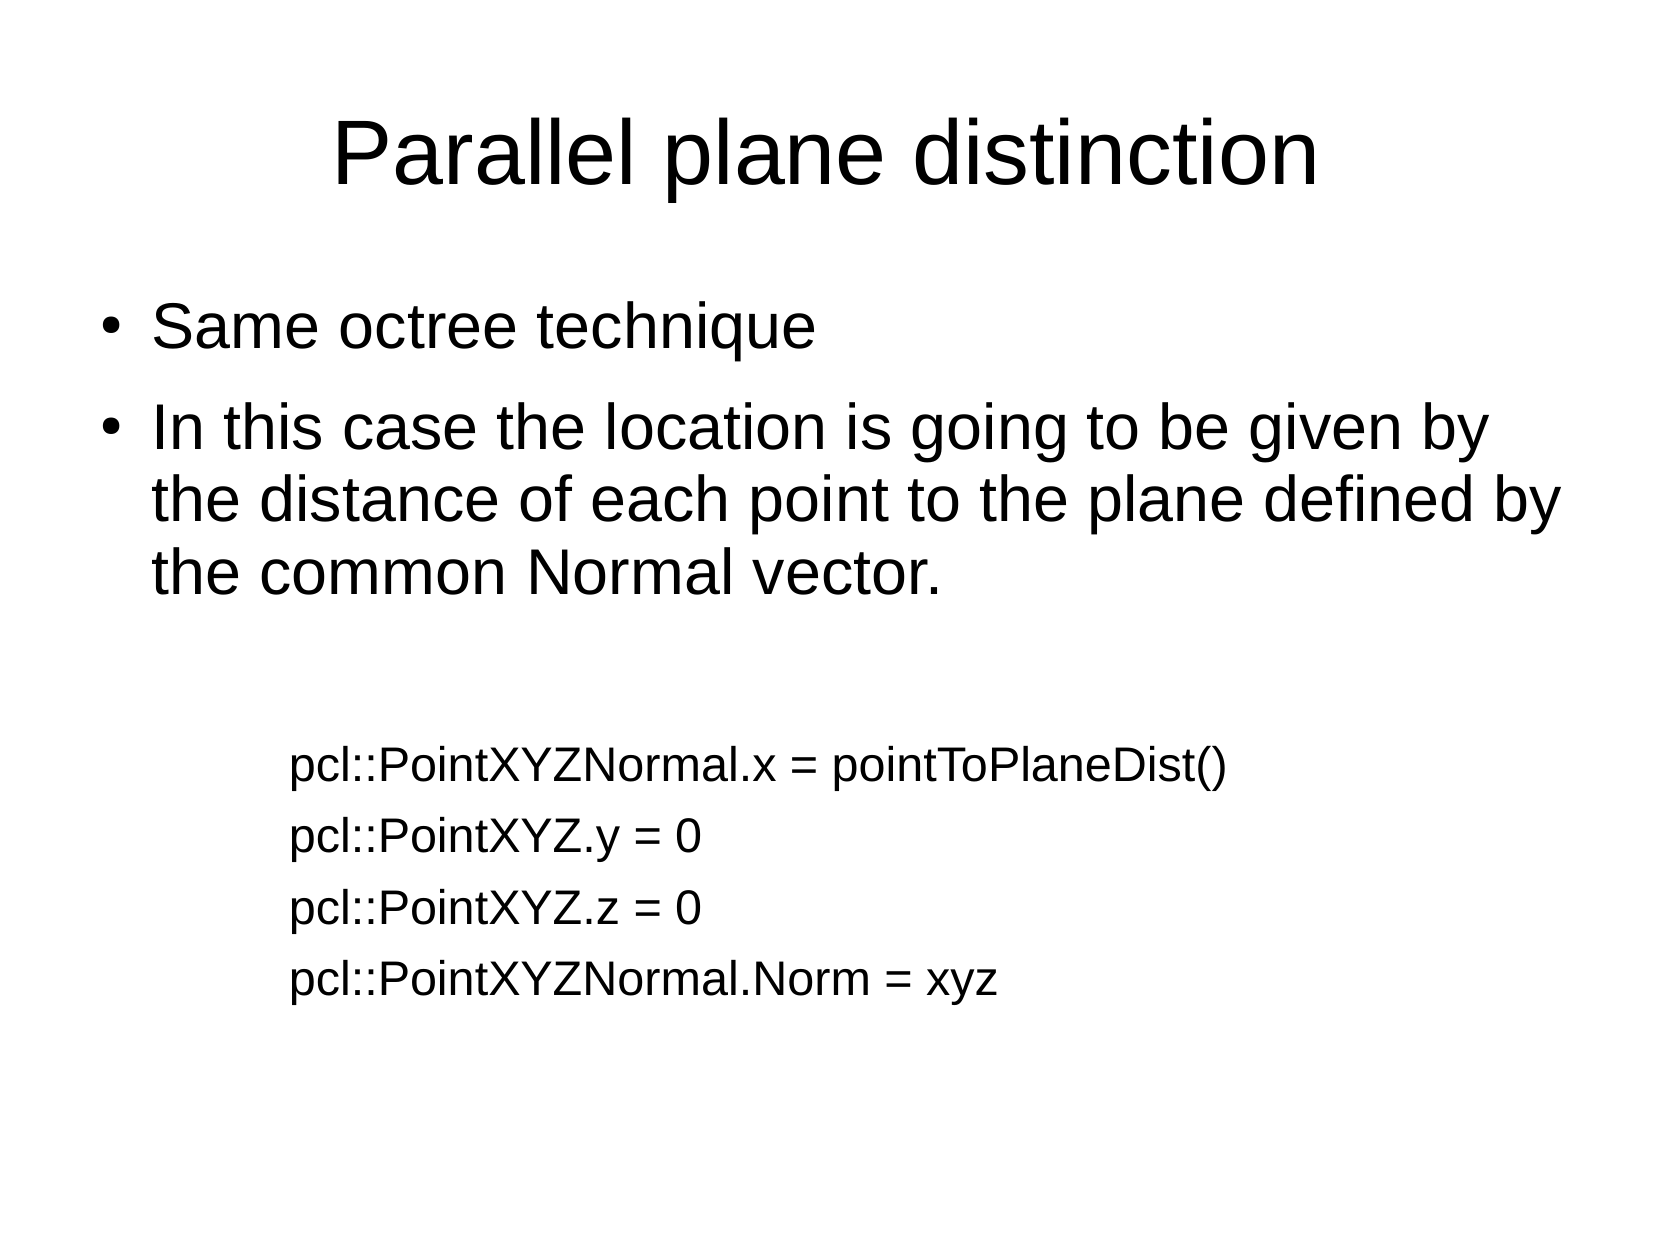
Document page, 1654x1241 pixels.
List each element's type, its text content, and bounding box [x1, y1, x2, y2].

title Parallel plane distinction [82, 49, 1571, 257]
list Same octree technique In this case the location is going to be given by the distance of each point to the plane defined by the common Normal vector. pcl::PointXYZNormal.x = pointToPlaneDist() pcl::PointXYZ.y = 0 pcl::PointXYZ.z = 0 pcl::PointXYZNormal.Norm = xyz [82, 290, 1571, 1010]
